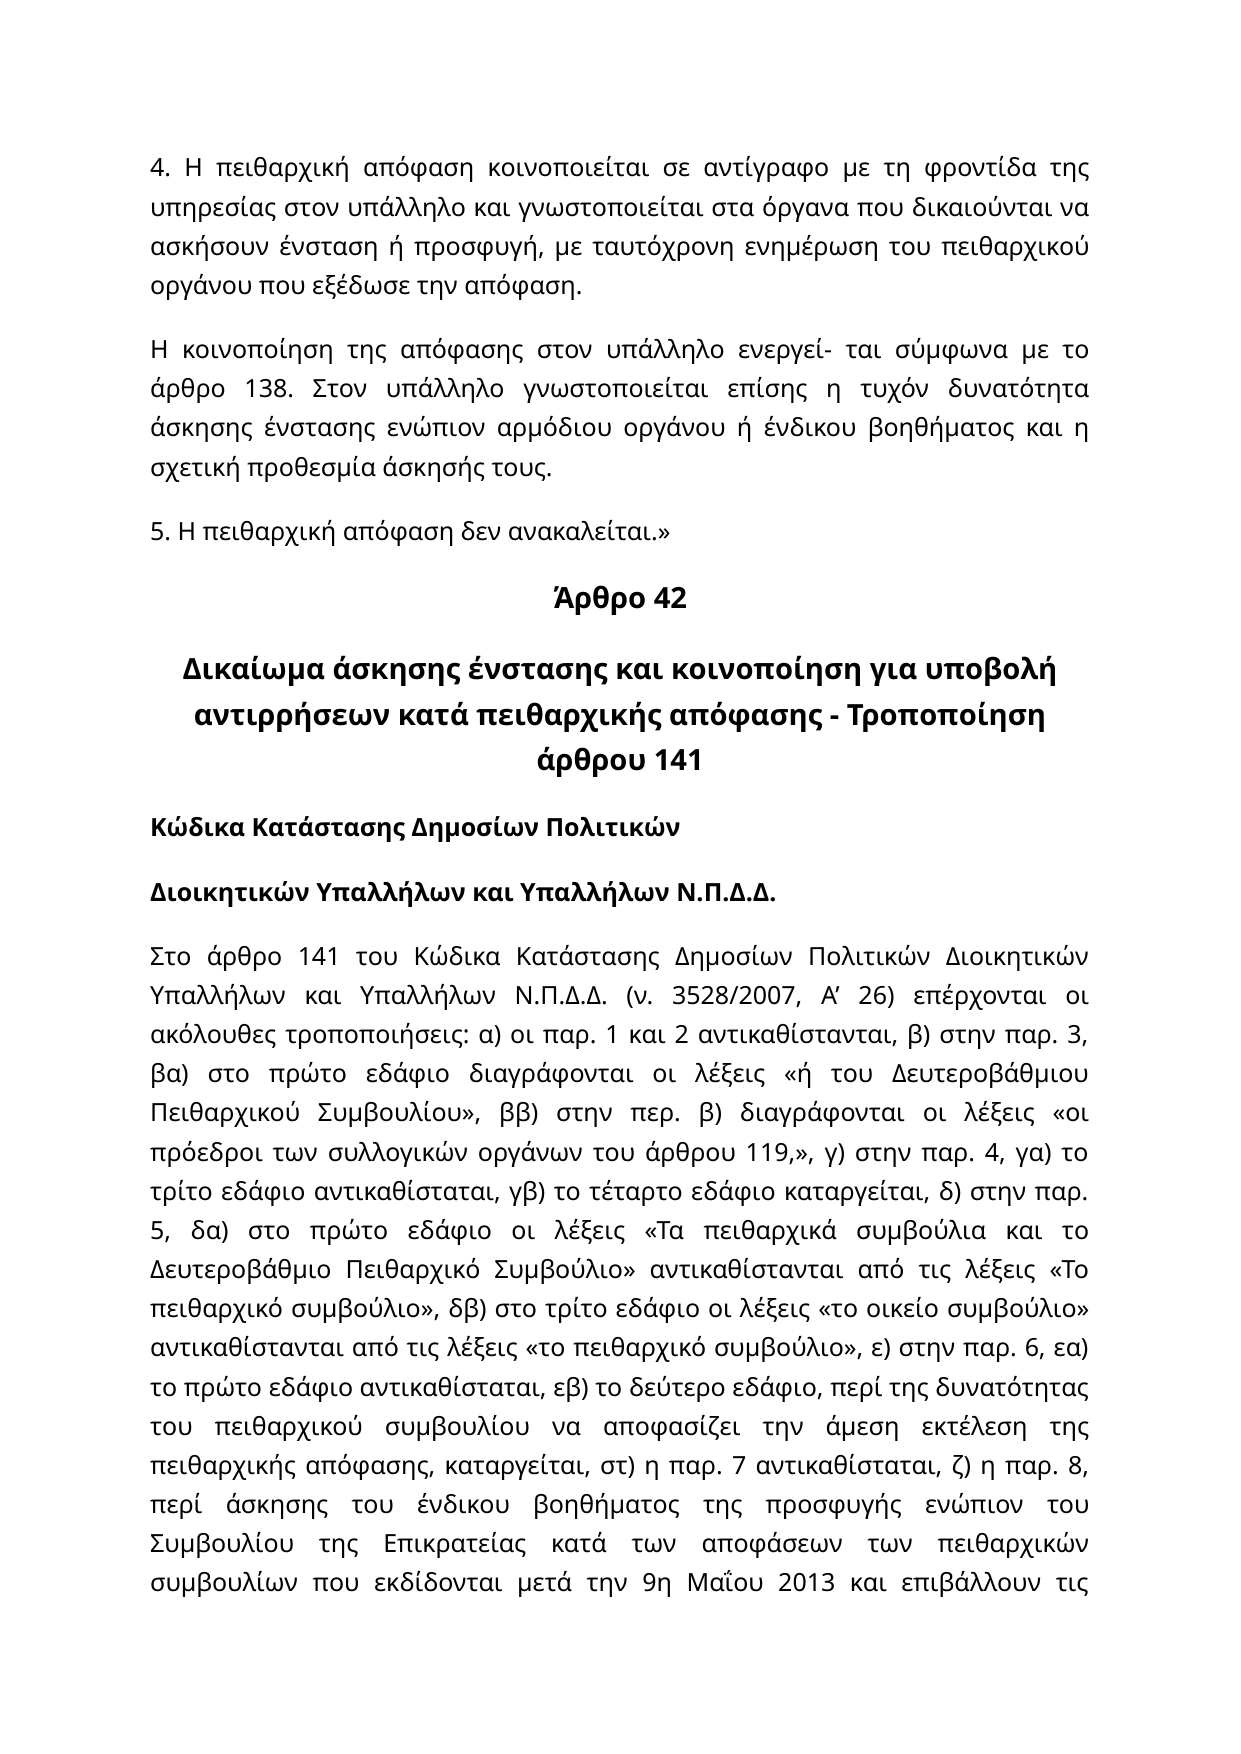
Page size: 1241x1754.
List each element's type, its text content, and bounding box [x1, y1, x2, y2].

text 4. Η πειθαρχική απόφαση κοινοποιείται σε αντίγραφο με τη φροντίδα της υπηρεσίας στον υπάλληλο και γνωστοποιείται στα όργανα που δικαιούνται να ασκήσουν ένσταση ή προσφυγή, με ταυτόχρονη ενημέρωση του πειθαρχικού οργάνου που εξέδωσε την απόφαση. [150, 150, 1090, 302]
text Στο άρθρο 141 του Κώδικα Κατάστασης Δημοσίων Πολιτικών Διοικητικών Υπαλλήλων και Υπαλλήλων Ν.Π.Δ.Δ. (ν. 3528/2007, Α’ 26) επέρχονται οι ακόλουθες τροποποιήσεις: α) οι παρ. 1 και 2 αντικαθίστανται, β) στην παρ. 3, βα) στο πρώτο εδάφιο διαγράφονται οι λέξεις «ή του Δευτεροβάθμιου Πειθαρχικού Συμβουλίου», ββ) στην περ. β) διαγράφονται οι λέξεις «οι πρόεδροι των συλλογικών οργάνων του άρθρου 119,», γ) στην παρ. 4, γα) το τρίτο εδάφιο αντικαθίσταται, γβ) το τέταρτο εδάφιο καταργείται, δ) στην παρ. 5, δα) στο πρώτο εδάφιο οι λέξεις «Τα πειθαρχικά συμβούλια και το Δευτεροβάθμιο Πειθαρχικό Συμβούλιο» αντικαθίστανται από τις λέξεις «Το πειθαρχικό συμβούλιο», δβ) στο τρίτο εδάφιο οι λέξεις «το οικείο συμβούλιο» αντικαθίστανται από τις λέξεις «το πειθαρχικό συμβούλιο», ε) στην παρ. 6, εα) το πρώτο εδάφιο αντικαθίσταται, εβ) το δεύτερο εδάφιο, περί της δυνατότητας του πειθαρχικού συμβουλίου να αποφασίζει την άμεση εκτέλεση της πειθαρχικής απόφασης, καταργείται, στ) η παρ. 7 αντικαθίσταται, ζ) η παρ. 8, περί άσκησης του ένδικου βοηθήματος της προσφυγής ενώπιον του Συμβουλίου της Επικρατείας κατά των αποφάσεων των πειθαρχικών συμβουλίων που εκδίδονται μετά την 9η Μαΐου 2013 και επιβάλλουν τις [150, 938, 1090, 1599]
text Διοικητικών Υπαλλήλων και Υπαλλήλων Ν.Π.Δ.Δ. [150, 874, 1090, 908]
text 5. Η πειθαρχική απόφαση δεν ανακαλείται.» [150, 513, 1090, 547]
text Η κοινοποίηση της απόφασης στον υπάλληλο ενεργεί- ται σύμφωνα με το άρθρο 138. Στον υπάλληλο γνωστοποιείται επίσης η τυχόν δυνατότητα άσκησης ένστασης ενώπιον αρμόδιου οργάνου ή ένδικου βοηθήματος και η σχετική προθεσμία άσκησής τους. [150, 332, 1090, 483]
subtitle Δικαίωμα άσκησης ένστασης και κοινοποίηση για υποβολή αντιρρήσεων κατά πειθαρχικής απόφασης - Τροποποίηση άρθρου 141 [150, 648, 1090, 779]
subtitle Άρθρο 42 [150, 577, 1090, 617]
text Κώδικα Κατάστασης Δημοσίων Πολιτικών [150, 810, 1090, 844]
